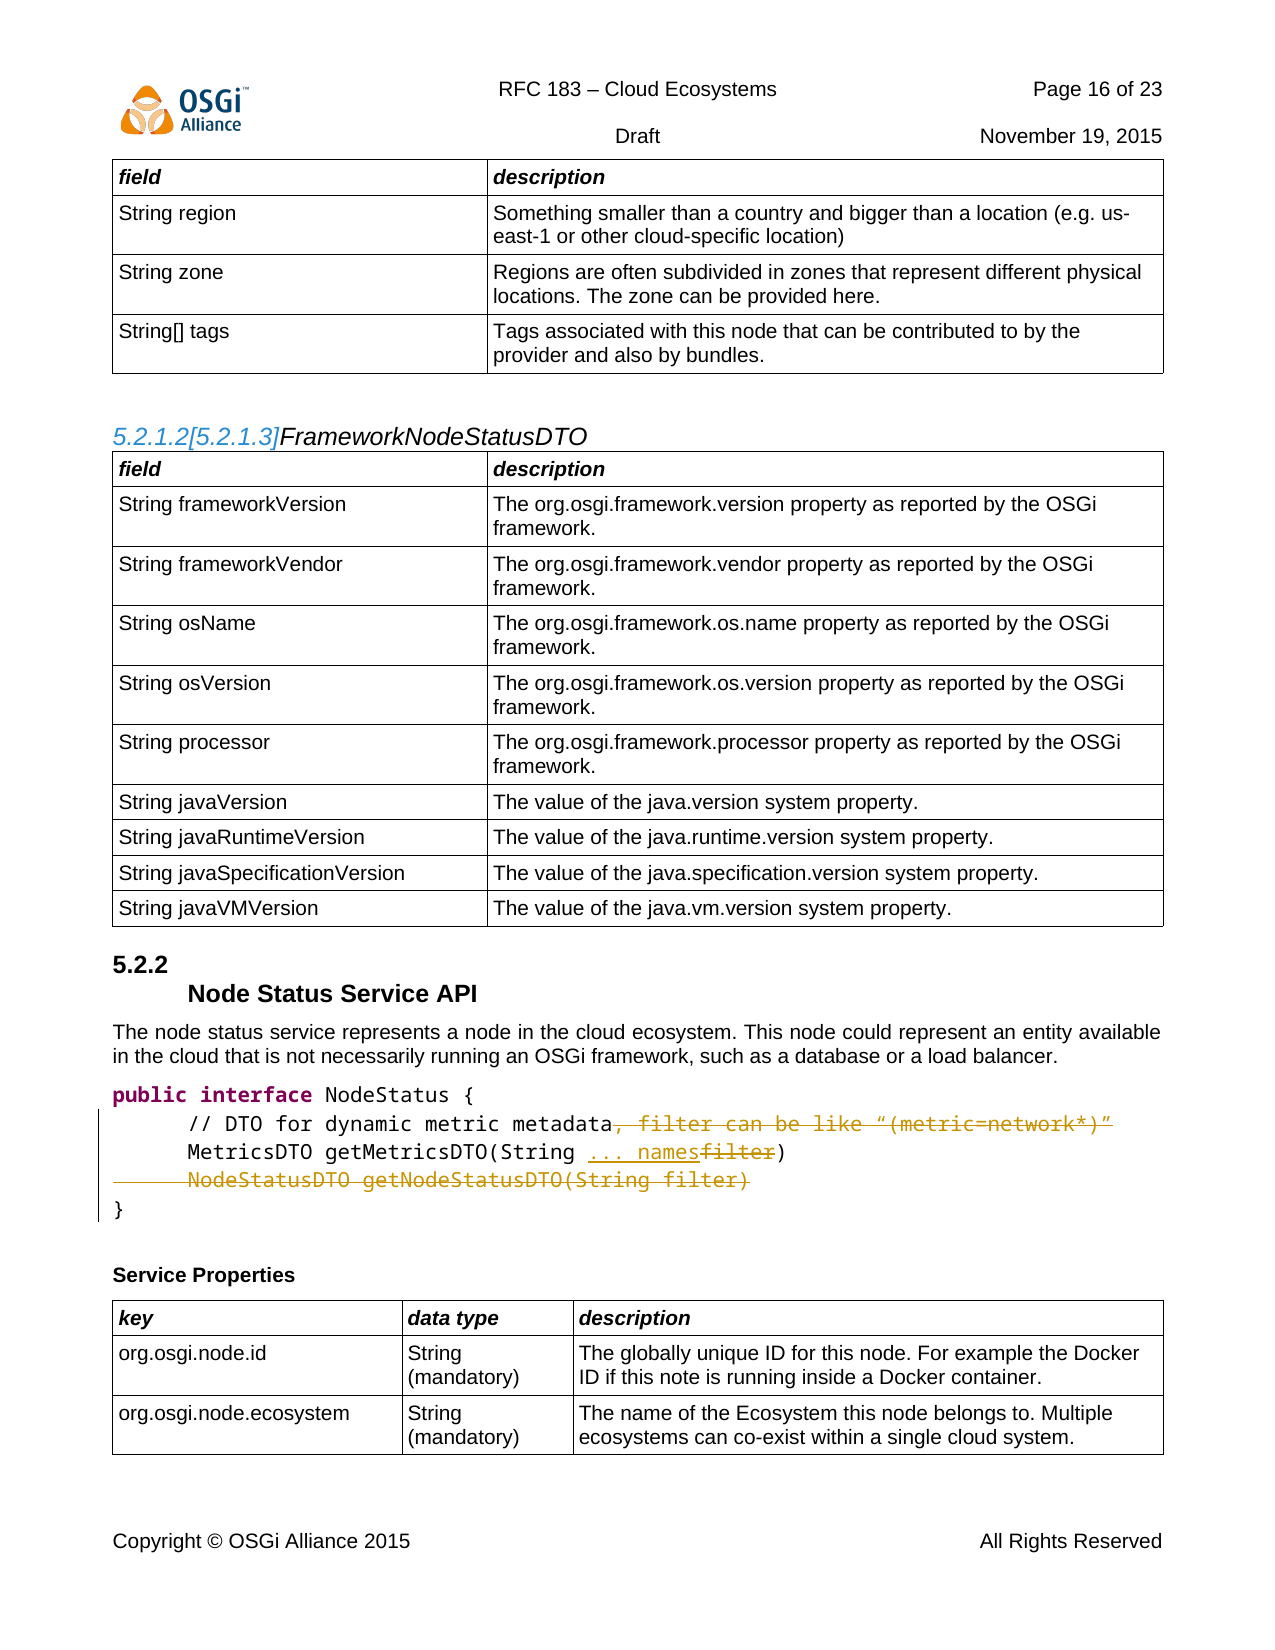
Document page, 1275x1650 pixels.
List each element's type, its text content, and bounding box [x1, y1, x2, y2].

text The node status service represents a node in the cloud ecosystem. This node could represent an entity available in the cloud that is not necessarily running an OSGi framework, such as a database or a load balancer. [112, 1020, 1162, 1068]
table_header data type [403, 1301, 573, 1335]
table_header description [488, 160, 1163, 194]
table_cell org.osgi.node.ecosystem [113, 1396, 402, 1454]
table_header key [113, 1301, 402, 1335]
table_cell Regions are often subdivided in zones that represent different physical locations. The zone can be provided here. [488, 255, 1163, 313]
table_cell String frameworkVersion [113, 487, 487, 546]
table_cell String[] tags [113, 315, 487, 373]
table_cell The globally unique ID for this node. For example the Docker ID if this note is running inside a Docker container. [574, 1336, 1163, 1395]
text } [528, 1174, 535, 1182]
text } [553, 1174, 560, 1182]
text } [315, 1174, 322, 1182]
table_header description [574, 1301, 1163, 1335]
text Service Properties [112, 1263, 1162, 1287]
table_cell String javaSpecificationVersion [113, 856, 487, 890]
table_cell String osName [113, 606, 487, 665]
table_cell Something smaller than a country and bigger than a location (e.g. us-east-1 or other cloud-specific location) [488, 196, 1163, 254]
table_cell String region [113, 196, 487, 254]
table_cell String (mandatory) [403, 1336, 573, 1395]
table_header field [113, 452, 487, 486]
table_header description [488, 452, 1163, 486]
text public interface NodeStatus { [112, 1080, 1162, 1109]
table_cell String processor [113, 725, 487, 784]
text } [340, 1174, 347, 1182]
table_cell The value of the java.runtime.version system property. [488, 820, 1163, 855]
table_cell String frameworkVendor [113, 547, 487, 605]
table_cell String (mandatory) [403, 1396, 573, 1454]
text MetricsDTO getMetricsDTO(String ... names) [112, 1137, 1162, 1166]
table_cell String osVersion [113, 666, 487, 724]
subtitle FrameworkNodeStatusDTO [112, 422, 1162, 451]
table_header field [113, 160, 487, 194]
table_cell The org.osgi.framework.processor property as reported by the OSGi framework. [488, 725, 1163, 784]
table_cell String zone [113, 255, 487, 313]
table_cell The name of the Ecosystem this node belongs to. Multiple ecosystems can co-exist within a single cloud system. [574, 1396, 1163, 1454]
subtitle Node Status Service API [112, 978, 1162, 1007]
table_cell org.osgi.node.id [113, 1336, 402, 1395]
table_cell The value of the java.version system property. [488, 785, 1163, 819]
table_cell String javaVMVersion [113, 891, 487, 926]
text // DTO for dynamic metric metadata [112, 1109, 1162, 1137]
table_cell The value of the java.specification.version system property. [488, 856, 1163, 890]
table_cell The org.osgi.framework.os.version property as reported by the OSGi framework. [488, 666, 1163, 724]
table_cell The org.osgi.framework.os.name property as reported by the OSGi framework. [488, 606, 1163, 665]
table_cell String javaVersion [113, 785, 487, 819]
table_cell Tags associated with this node that can be contributed to by the provider and also by bundles. [488, 315, 1163, 373]
text } [112, 1166, 1162, 1194]
table_cell The org.osgi.framework.version property as reported by the OSGi framework. [488, 487, 1163, 546]
table_cell The org.osgi.framework.vendor property as reported by the OSGi framework. [488, 547, 1163, 605]
picture [113, 78, 257, 142]
table_cell The value of the java.vm.version system property. [488, 891, 1163, 926]
table_cell String javaRuntimeVersion [113, 820, 487, 855]
